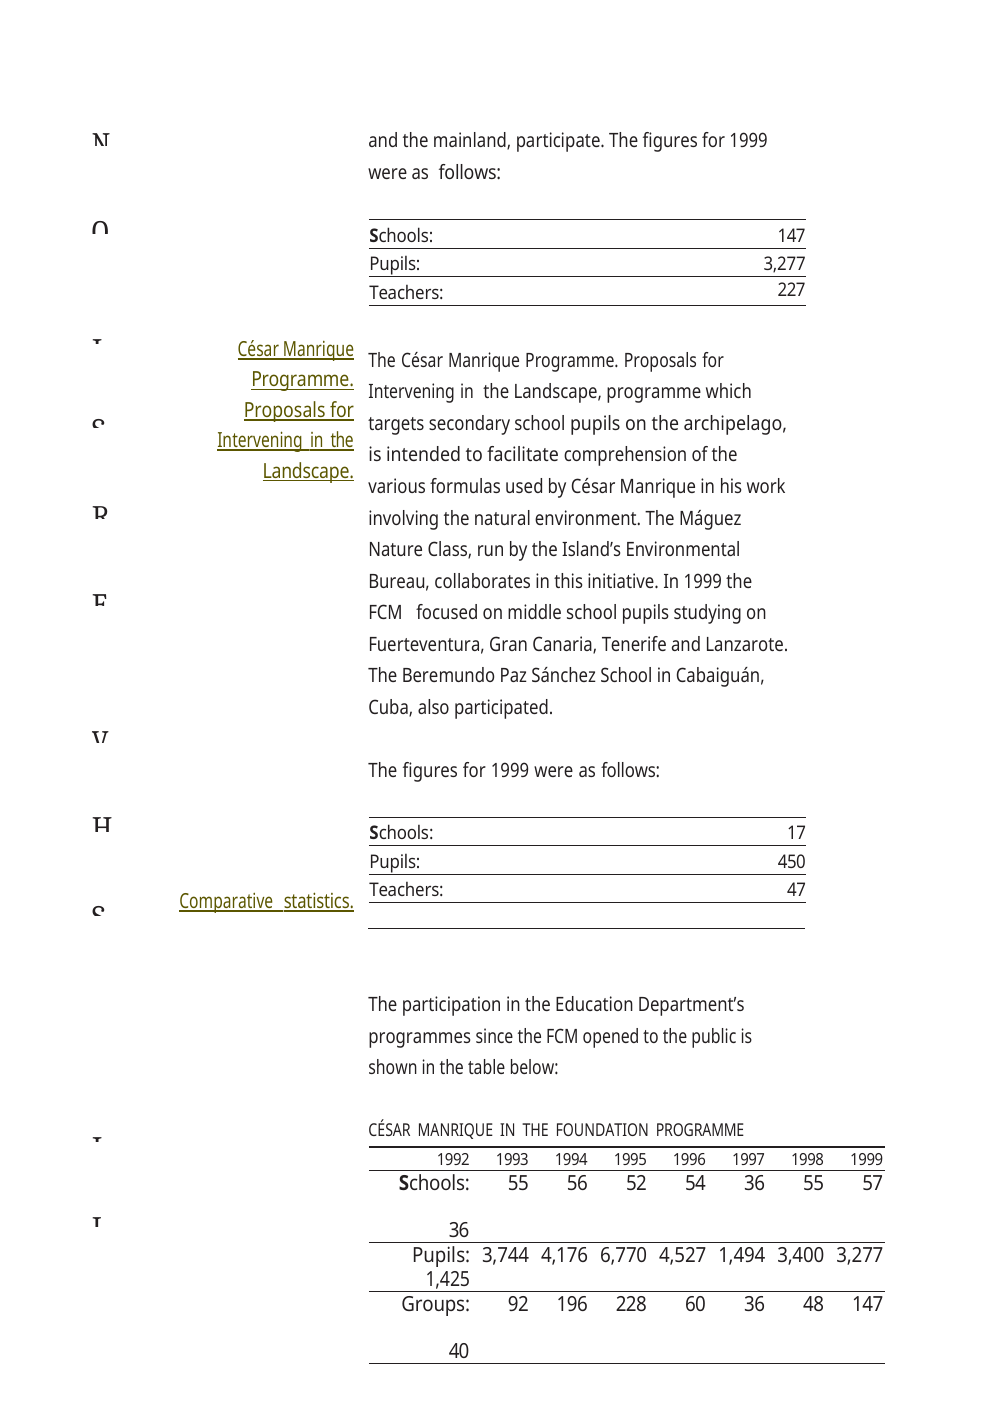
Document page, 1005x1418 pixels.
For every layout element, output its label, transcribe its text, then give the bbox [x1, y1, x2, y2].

text Comparative statistics. [164, 886, 354, 914]
table_header 1992 [369, 1148, 479, 1169]
text The César Manrique Programme. Proposals for Intervening in the Landscape, programme which targets secondary school pupils on the archipelago, is intended to facilitate comprehension of the various formulas used by César Manrique in his work involving the natural environment. The Máguez Nature Class, run by the Island’s Environmental Bureau, collaborates in this initiative. In 1999 the FCM focused on middle school pupils studying on Fuerteventura, Gran Canaria, Tenerife and Lanzarote. The Beremundo Paz Sánchez School in Cabaiguán, Cuba, also participated. [368, 346, 791, 720]
text S [92, 900, 130, 915]
table_cell 4,527 [656, 1243, 715, 1291]
table_cell 60 [656, 1292, 715, 1363]
text The figures for 1999 were as follows: [368, 756, 960, 783]
table_cell 227 [601, 277, 806, 304]
table_cell Pupils: [369, 846, 607, 874]
text I [92, 1130, 130, 1142]
table_header 1993 [479, 1148, 538, 1169]
text [89, 498, 130, 519]
table_cell 55 [775, 1171, 833, 1242]
table_cell 92 [479, 1292, 538, 1363]
text CÉSAR MANRIQUE IN THE FOUNDATION PROGRAMME [368, 1118, 960, 1142]
text The participation in the Education Department’s programmes since the FCM opened to the public is shown in the table below: [368, 990, 802, 1080]
table_header 1997 [715, 1148, 774, 1169]
table_cell 3,400 [775, 1243, 833, 1291]
table_cell 450 [607, 846, 806, 874]
table_cell 56 [538, 1171, 597, 1242]
text R [92, 499, 130, 519]
text [89, 809, 130, 831]
table_header 1994 [538, 1148, 597, 1169]
text V [92, 724, 130, 742]
text César Manrique Programme. Proposals for Intervening in the [212, 334, 354, 454]
table_cell 228 [597, 1292, 656, 1363]
text and the mainland, participate. The figures for 1999 were as follows: [368, 126, 802, 185]
table_cell 47 [607, 875, 806, 902]
table_cell Pupils: [369, 249, 601, 276]
table_cell 147 [834, 1292, 884, 1363]
table_header 17 [607, 818, 806, 845]
table_cell 3,277 [601, 249, 806, 276]
table_cell 6,770 [597, 1243, 656, 1291]
text Landscape. [164, 456, 354, 484]
table_cell 55 [479, 1171, 538, 1242]
table_header 147 [601, 220, 806, 248]
table_cell 57 [834, 1171, 884, 1242]
table_cell Schools: 36 [369, 1171, 479, 1242]
table_header 1999 [834, 1148, 884, 1169]
table_cell 196 [538, 1292, 597, 1363]
text N [92, 127, 130, 146]
table_cell Groups: 40 [369, 1292, 479, 1363]
table_header Schools: [369, 818, 607, 845]
text E [92, 587, 130, 605]
text O [92, 214, 130, 234]
text [89, 898, 130, 915]
text [89, 585, 130, 605]
table_header 1998 [775, 1148, 833, 1169]
text I [92, 332, 130, 343]
table_cell 36 [715, 1292, 774, 1363]
table_header 1996 [656, 1148, 715, 1169]
table_cell Pupils: 1,425 [369, 1243, 479, 1291]
table_header 1995 [597, 1148, 656, 1169]
table_cell 36 [715, 1171, 774, 1242]
table_cell 48 [775, 1292, 833, 1363]
text H [92, 811, 130, 831]
text L [92, 1210, 130, 1227]
text S [92, 412, 130, 427]
table_cell Teachers: [369, 875, 607, 902]
table_header Schools: [369, 220, 601, 248]
table_cell 52 [597, 1171, 656, 1242]
table_cell 54 [656, 1171, 715, 1242]
text [89, 723, 130, 742]
table_cell 4,176 [538, 1243, 597, 1291]
table_cell 3,277 [834, 1243, 884, 1291]
table_cell 1,494 [715, 1243, 774, 1291]
table_cell 3,744 [479, 1243, 538, 1291]
table_cell Teachers: [369, 277, 601, 304]
